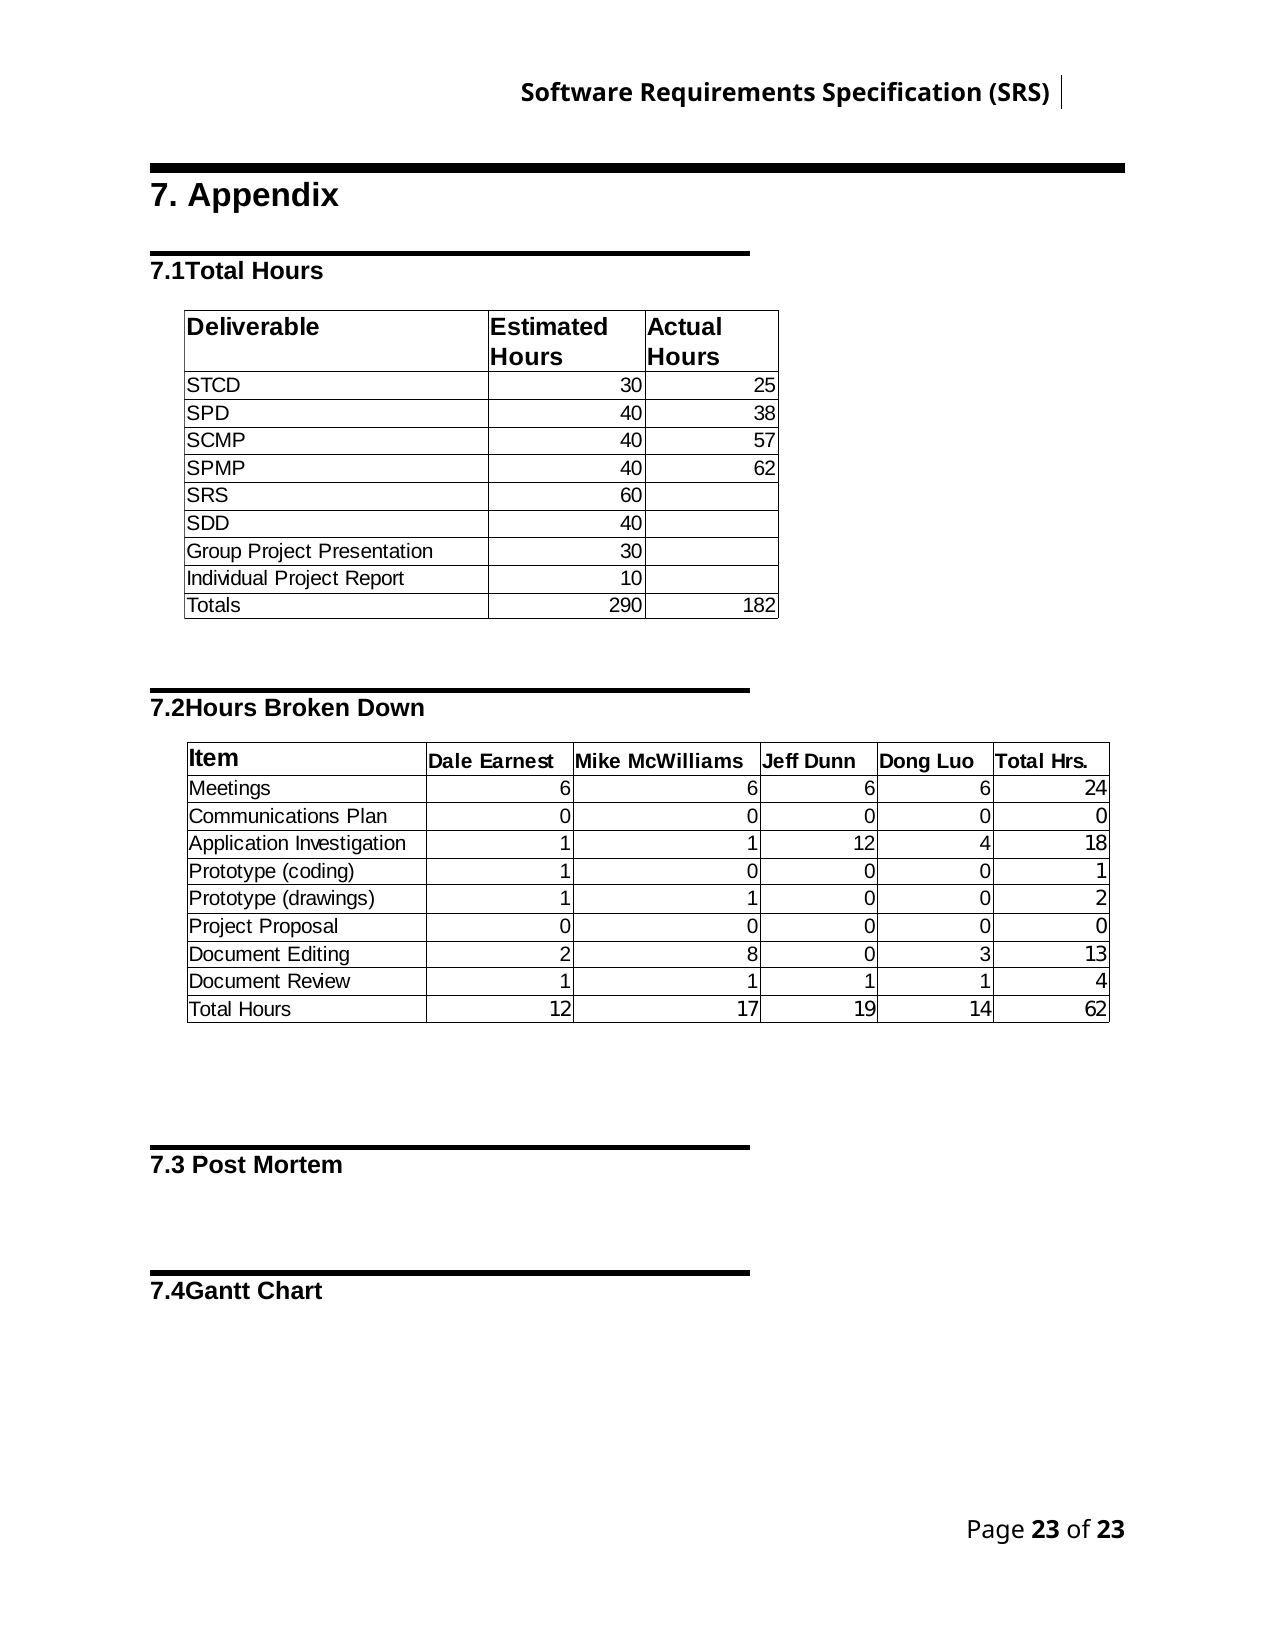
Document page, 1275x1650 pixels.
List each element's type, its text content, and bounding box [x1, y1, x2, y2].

subtitle Hours Broken Down [150, 693, 750, 721]
subtitle Total Hours [150, 256, 750, 285]
subtitle Post Mortem [150, 1150, 750, 1179]
subtitle Appendix [150, 173, 1125, 213]
subtitle Gantt Chart [150, 1276, 750, 1304]
